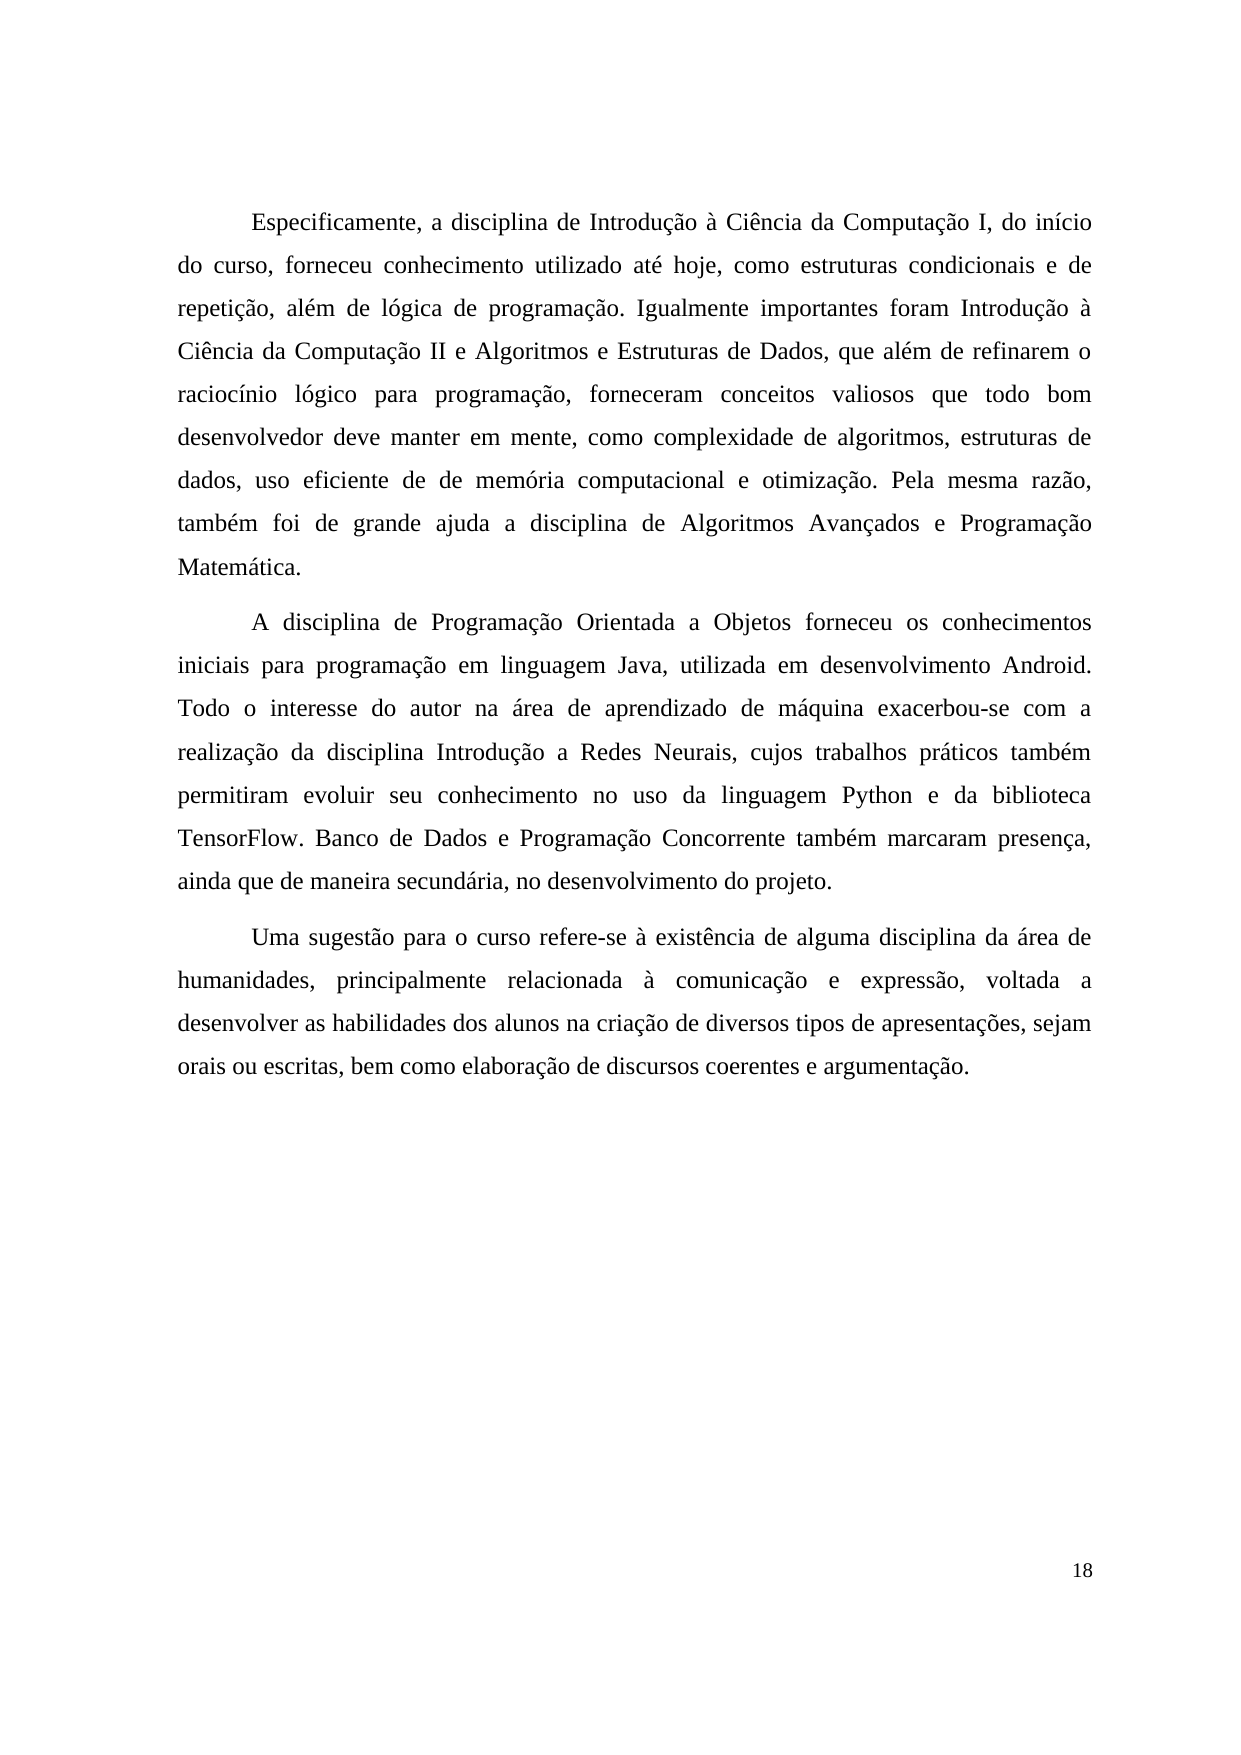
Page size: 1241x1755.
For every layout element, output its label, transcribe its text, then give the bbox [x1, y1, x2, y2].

text A disciplina de Programação Orientada a Objetos forneceu os conhecimentos iniciais para programação em linguagem Java, utilizada em desenvolvimento Android. Todo o interesse do autor na área de aprendizado de máquina exacerbou-se com a realização da disciplina Introdução a Redes Neurais, cujos trabalhos práticos também permitiram evoluir seu conhecimento no uso da linguagem Python e da biblioteca TensorFlow. Banco de Dados e Programação Concorrente também marcaram presença, ainda que de maneira secundária, no desenvolvimento do projeto. [177, 607, 1093, 895]
text Uma sugestão para o curso refere-se à existência de alguma disciplina da área de humanidades, principalmente relacionada à comunicação e expressão, voltada a desenvolver as habilidades dos alunos na criação de diversos tipos de apresentações, sejam orais ou escritas, bem como elaboração de discursos coerentes e argumentação. [177, 922, 1093, 1080]
text Especificamente, a disciplina de Introdução à Ciência da Computação I, do início do curso, forneceu conhecimento utilizado até hoje, como estruturas condicionais e de repetição, além de lógica de programação. Igualmente importantes foram Introdução à Ciência da Computação II e Algoritmos e Estruturas de Dados, que além de refinarem o raciocínio lógico para programação, forneceram conceitos valiosos que todo bom desenvolvedor deve manter em mente, como complexidade de algoritmos, estruturas de dados, uso eficiente de de memória computacional e otimização. Pela mesma razão, também foi de grande ajuda a disciplina de Algoritmos Avançados e Programação Matemática. [177, 207, 1093, 580]
